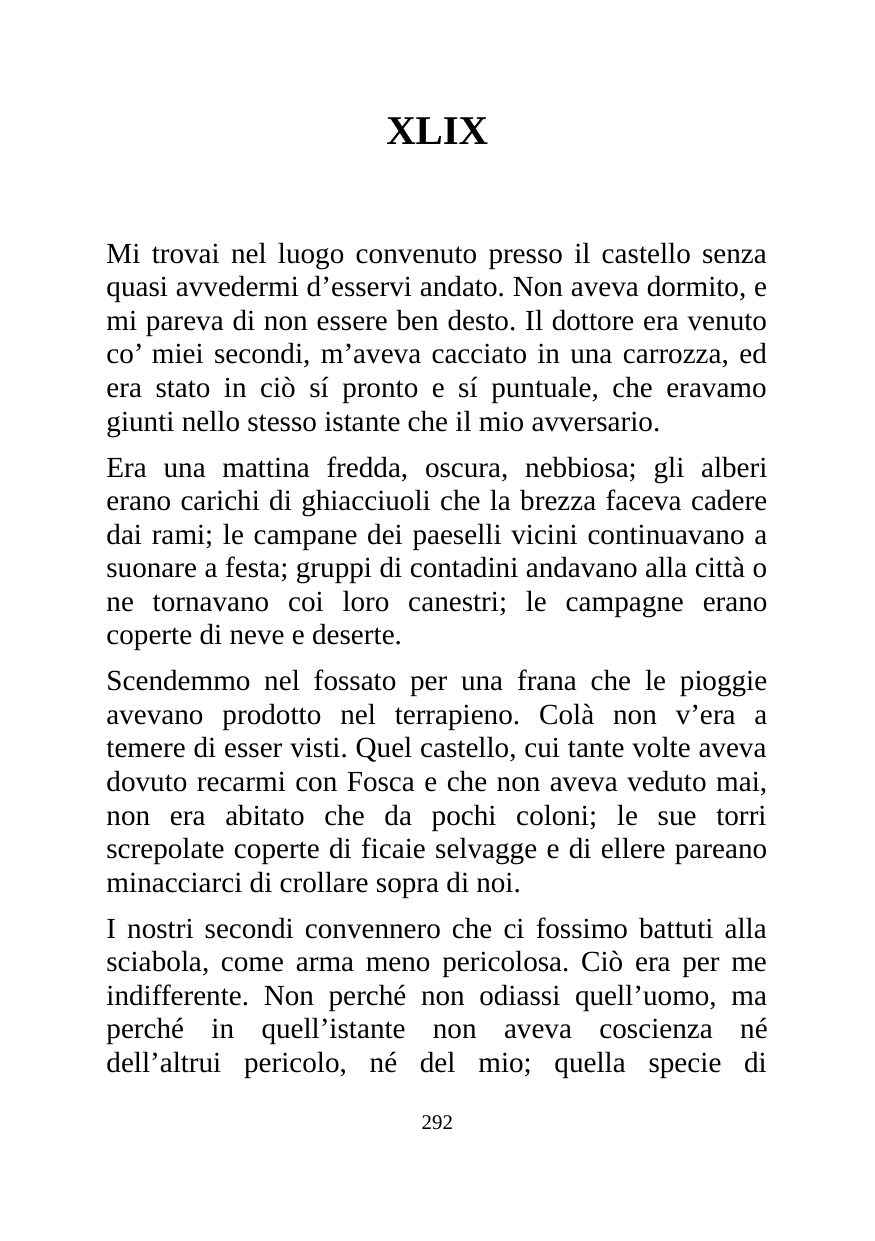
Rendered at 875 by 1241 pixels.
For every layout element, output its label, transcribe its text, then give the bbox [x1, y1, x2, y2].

text I nostri secondi convennero che ci fossimo battuti alla sciabola, come arma meno pericolosa. Ciò era per me indifferente. Non perché non odiassi quell’uomo, ma perché in quell’istante non aveva coscienza né dell’altrui pericolo, né del mio; quella specie di [106, 911, 768, 1078]
text Scendemmo nel fossato per una frana che le pioggie avevano prodotto nel terrapieno. Colà non v’era a temere di esser visti. Quel castello, cui tante volte aveva dovuto recarmi con Fosca e che non aveva veduto mai, non era abitato che da pochi coloni; le sue torri screpolate coperte di ficaie selvagge e di ellere pareano minacciarci di crollare sopra di noi. [106, 663, 768, 898]
text Era una mattina fredda, oscura, nebbiosa; gli alberi erano carichi di ghiacciuoli che la brezza faceva cadere dai rami; le campane dei paeselli vicini continuavano a suonare a festa; gruppi di contadini andavano alla città o ne tornavano coi loro canestri; le campagne erano coperte di neve e deserte. [106, 450, 768, 651]
subtitle XLIX [106, 106, 768, 153]
text Mi trovai nel luogo convenuto presso il castello senza quasi avvedermi d’esservi andato. Non aveva dormito, e mi pareva di non essere ben desto. Il dottore era venuto co’ miei secondi, m’aveva cacciato in una carrozza, ed era stato in ciò sí pronto e sí puntuale, che eravamo giunti nello stesso istante che il mio avversario. [106, 236, 768, 437]
